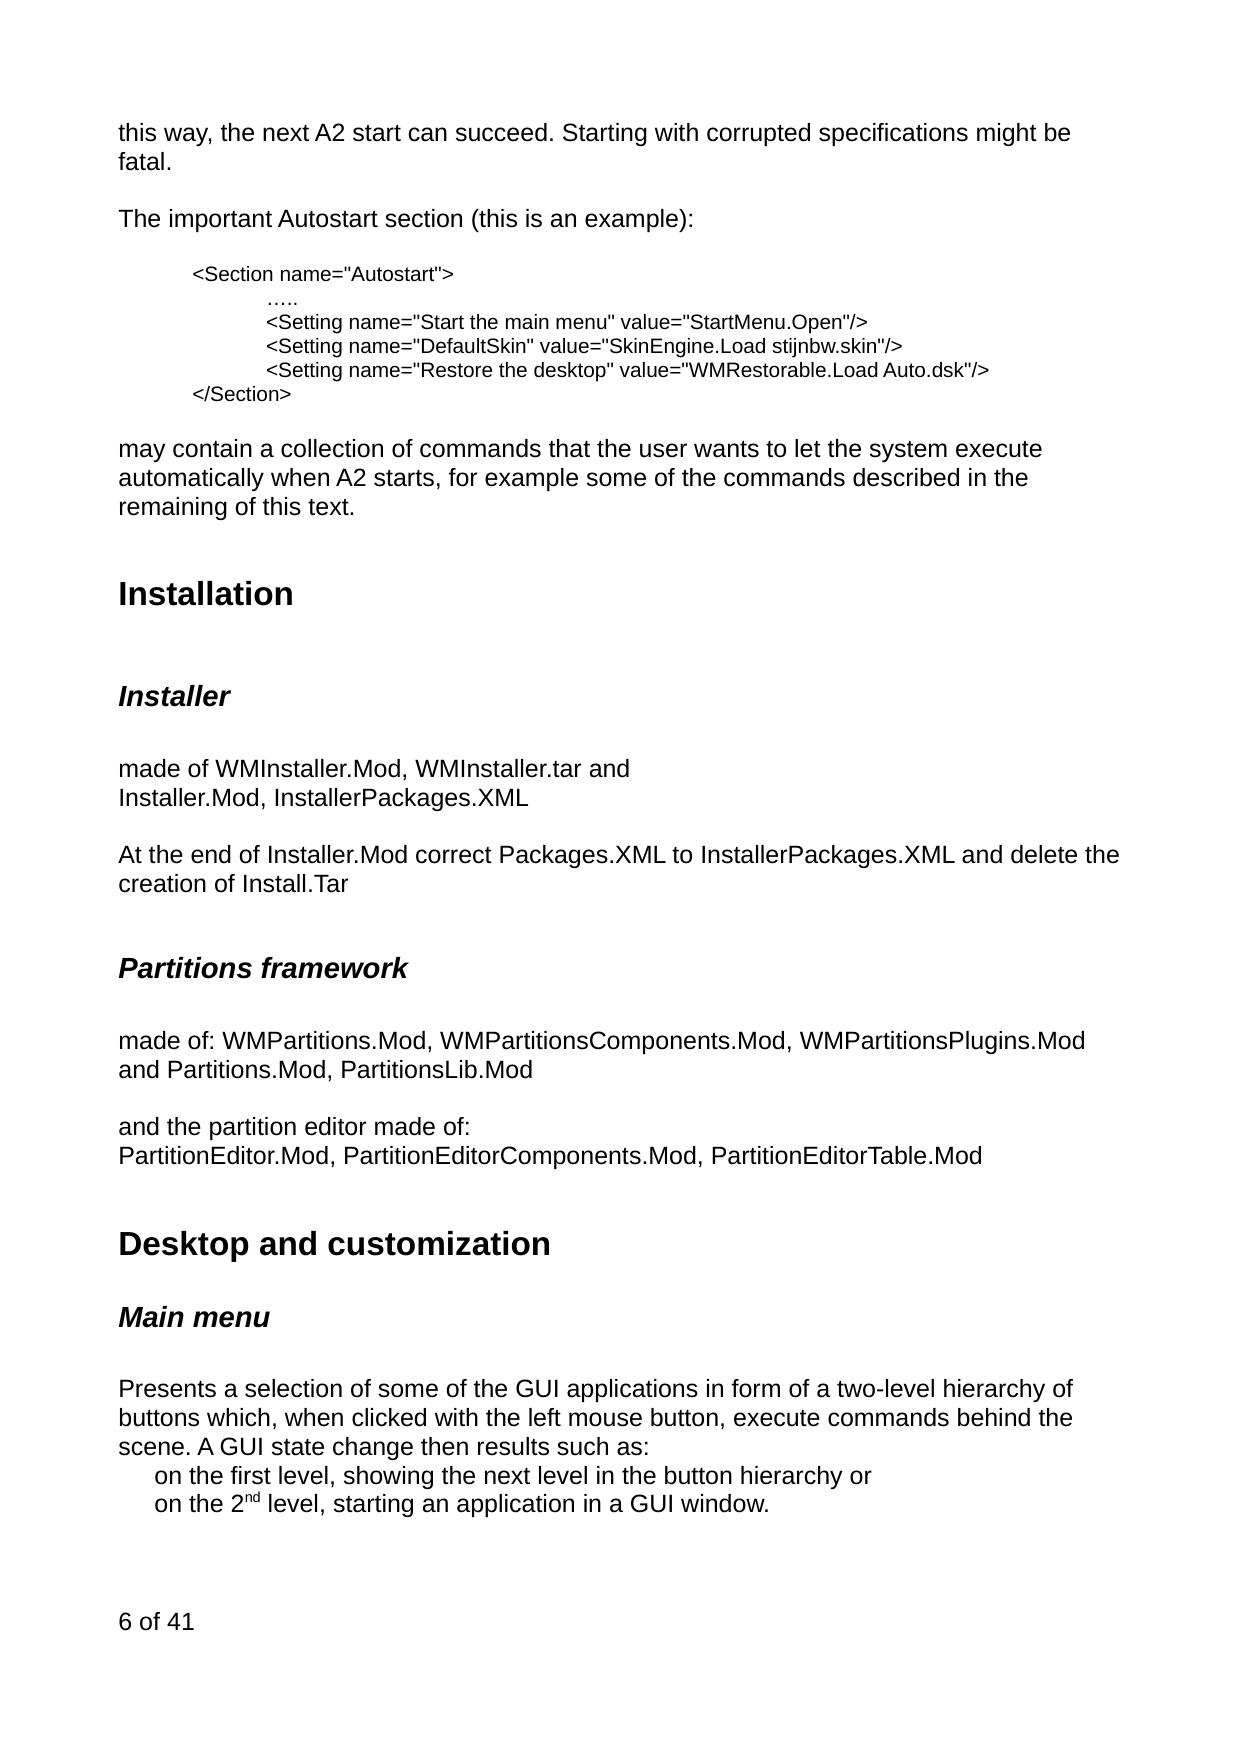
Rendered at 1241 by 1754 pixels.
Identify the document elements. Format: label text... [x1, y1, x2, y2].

text Installer.Mod, InstallerPackages.XML [118, 783, 1122, 811]
text Presents a selection of some of the GUI applications in form of a two-level hierarchy of buttons which, when clicked with the left mouse button, execute commands behind the scene. A GUI state change then results such as: [118, 1374, 1122, 1461]
text </Section> [118, 382, 1122, 434]
text on the 2nd level, starting an application in a GUI window. [118, 1489, 1122, 1518]
subtitle Main menu [118, 1299, 1122, 1333]
text made of WMInstaller.Mod, WMInstaller.tar and [118, 754, 1122, 783]
text this way, the next A2 start can succeed. Starting with corrupted specifications might be fatal. [118, 118, 1122, 176]
subtitle Installer [118, 679, 1122, 713]
text At the end of Installer.Mod correct Packages.XML to InstallerPackages.XML and delete the creation of Install.Tar [118, 840, 1122, 926]
text The important Autostart section (this is an example): [118, 204, 1122, 233]
text and the partition editor made of: [118, 1112, 1122, 1141]
text PartitionEditor.Mod, PartitionEditorComponents.Mod, PartitionEditorTable.Mod [118, 1141, 1122, 1170]
text <Section name="Autostart"> ….. <Setting name="Start the main menu" value="StartMenu.Open"/> <Setting name="DefaultSkin" value="SkinEngine.Load stijnbw.skin"/> <Setting name="Restore the desktop" value="WMRestorable.Load Auto.dsk"/> [118, 233, 1122, 382]
subtitle Desktop and customization [118, 1224, 1122, 1262]
text on the first level, showing the next level in the button hierarchy or [118, 1461, 1122, 1489]
subtitle Partitions framework [118, 951, 1122, 985]
text and Partitions.Mod, PartitionsLib.Mod [118, 1055, 1122, 1084]
subtitle Installation [118, 574, 1122, 613]
text may contain a collection of commands that the user wants to let the system execute automatically when A2 starts, for example some of the commands described in the remaining of this text. [118, 434, 1122, 521]
text made of: WMPartitions.Mod, WMPartitionsComponents.Mod, WMPartitionsPlugins.Mod [118, 1026, 1122, 1055]
